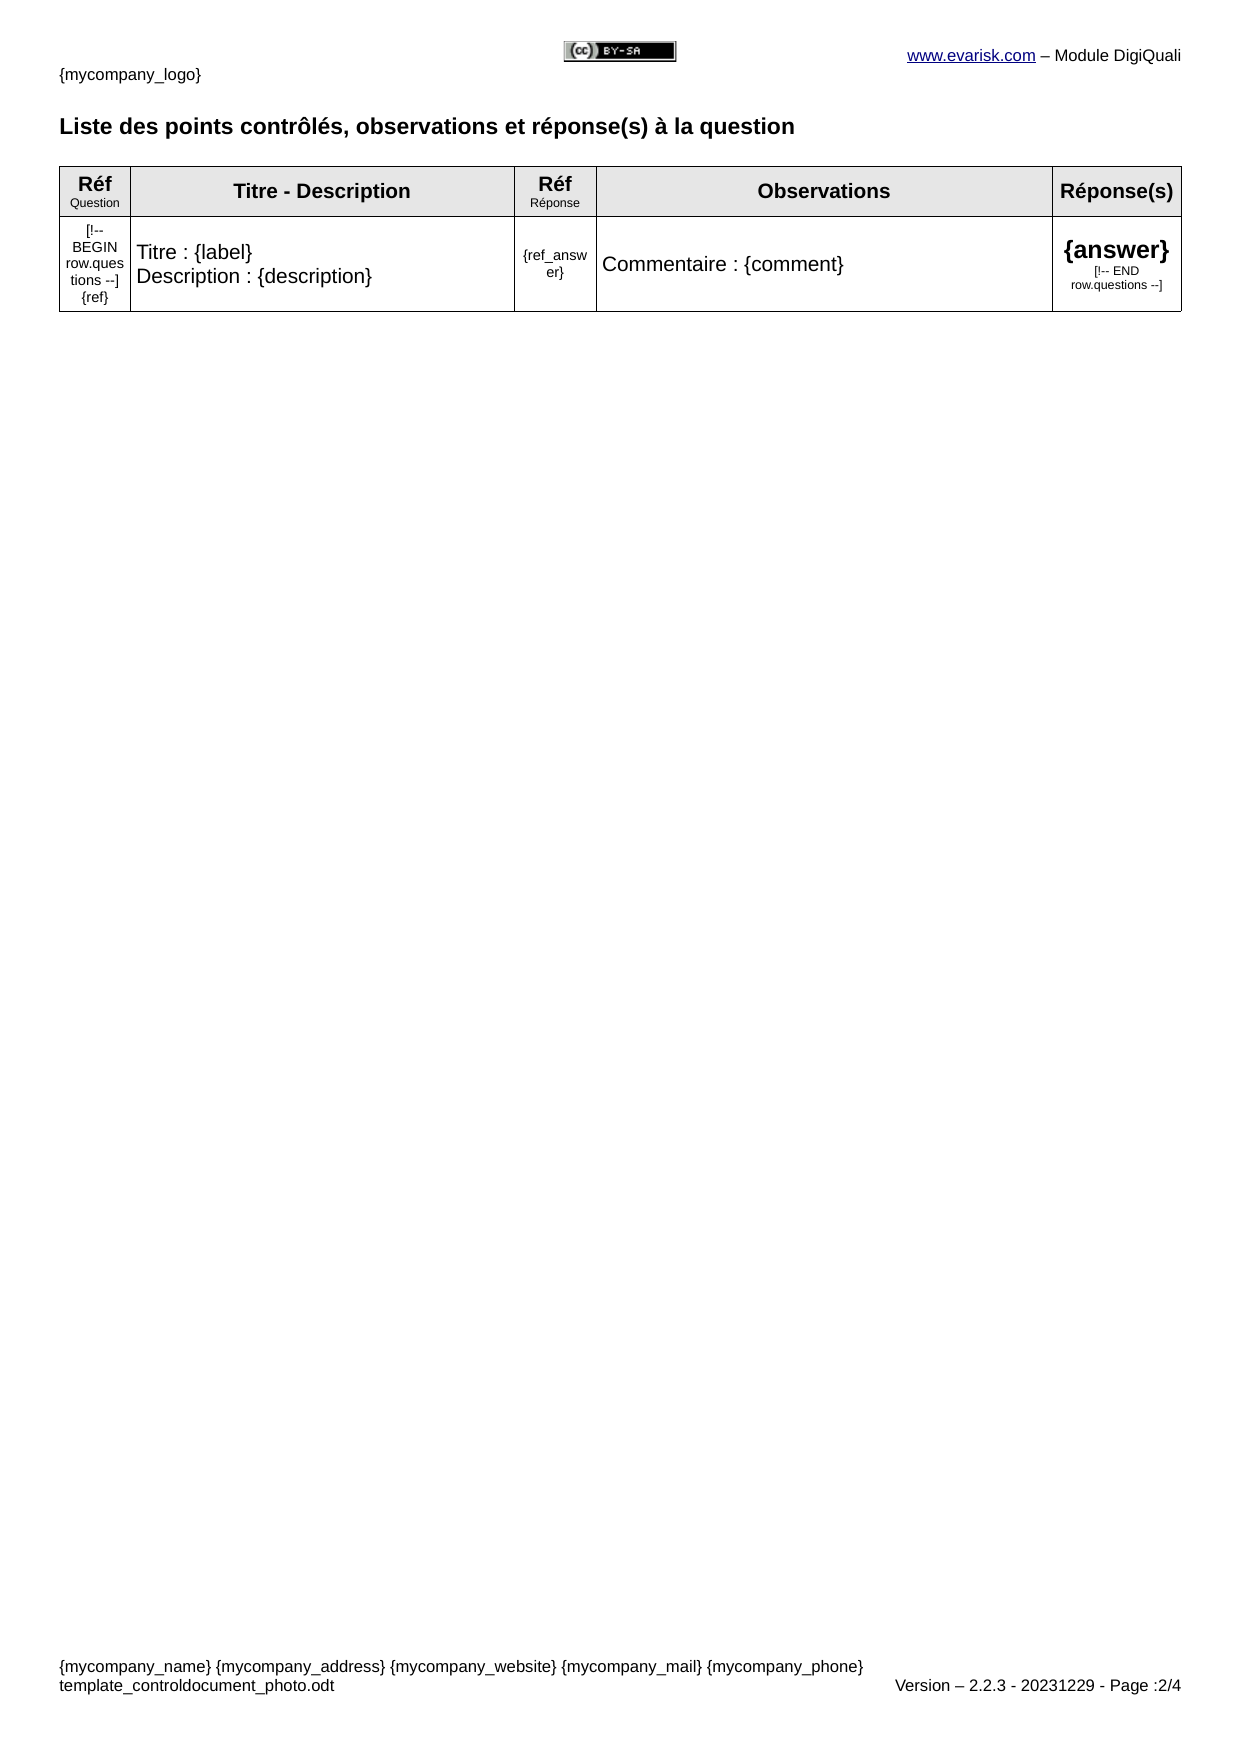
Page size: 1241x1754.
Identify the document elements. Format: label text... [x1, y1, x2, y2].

table_cell {ref_answer} [515, 217, 596, 311]
table_header Réf Réponse [515, 167, 596, 216]
table_cell Titre : {label} Description : {description} [131, 217, 514, 311]
text Liste des points contrôlés, observations et réponse(s) à la question [59, 113, 1181, 139]
table_cell Commentaire : {comment} [597, 217, 1052, 311]
picture [563, 41, 677, 62]
table_cell {answer} [!-- END row.questions --] [1053, 217, 1181, 311]
table_header Réf Question [60, 167, 130, 216]
table_header Observations [597, 167, 1052, 216]
table_cell [!-- BEGIN row.questions --] {ref} [60, 217, 130, 311]
table_header Titre - Description [131, 167, 514, 216]
table_header Réponse(s) [1053, 167, 1181, 216]
